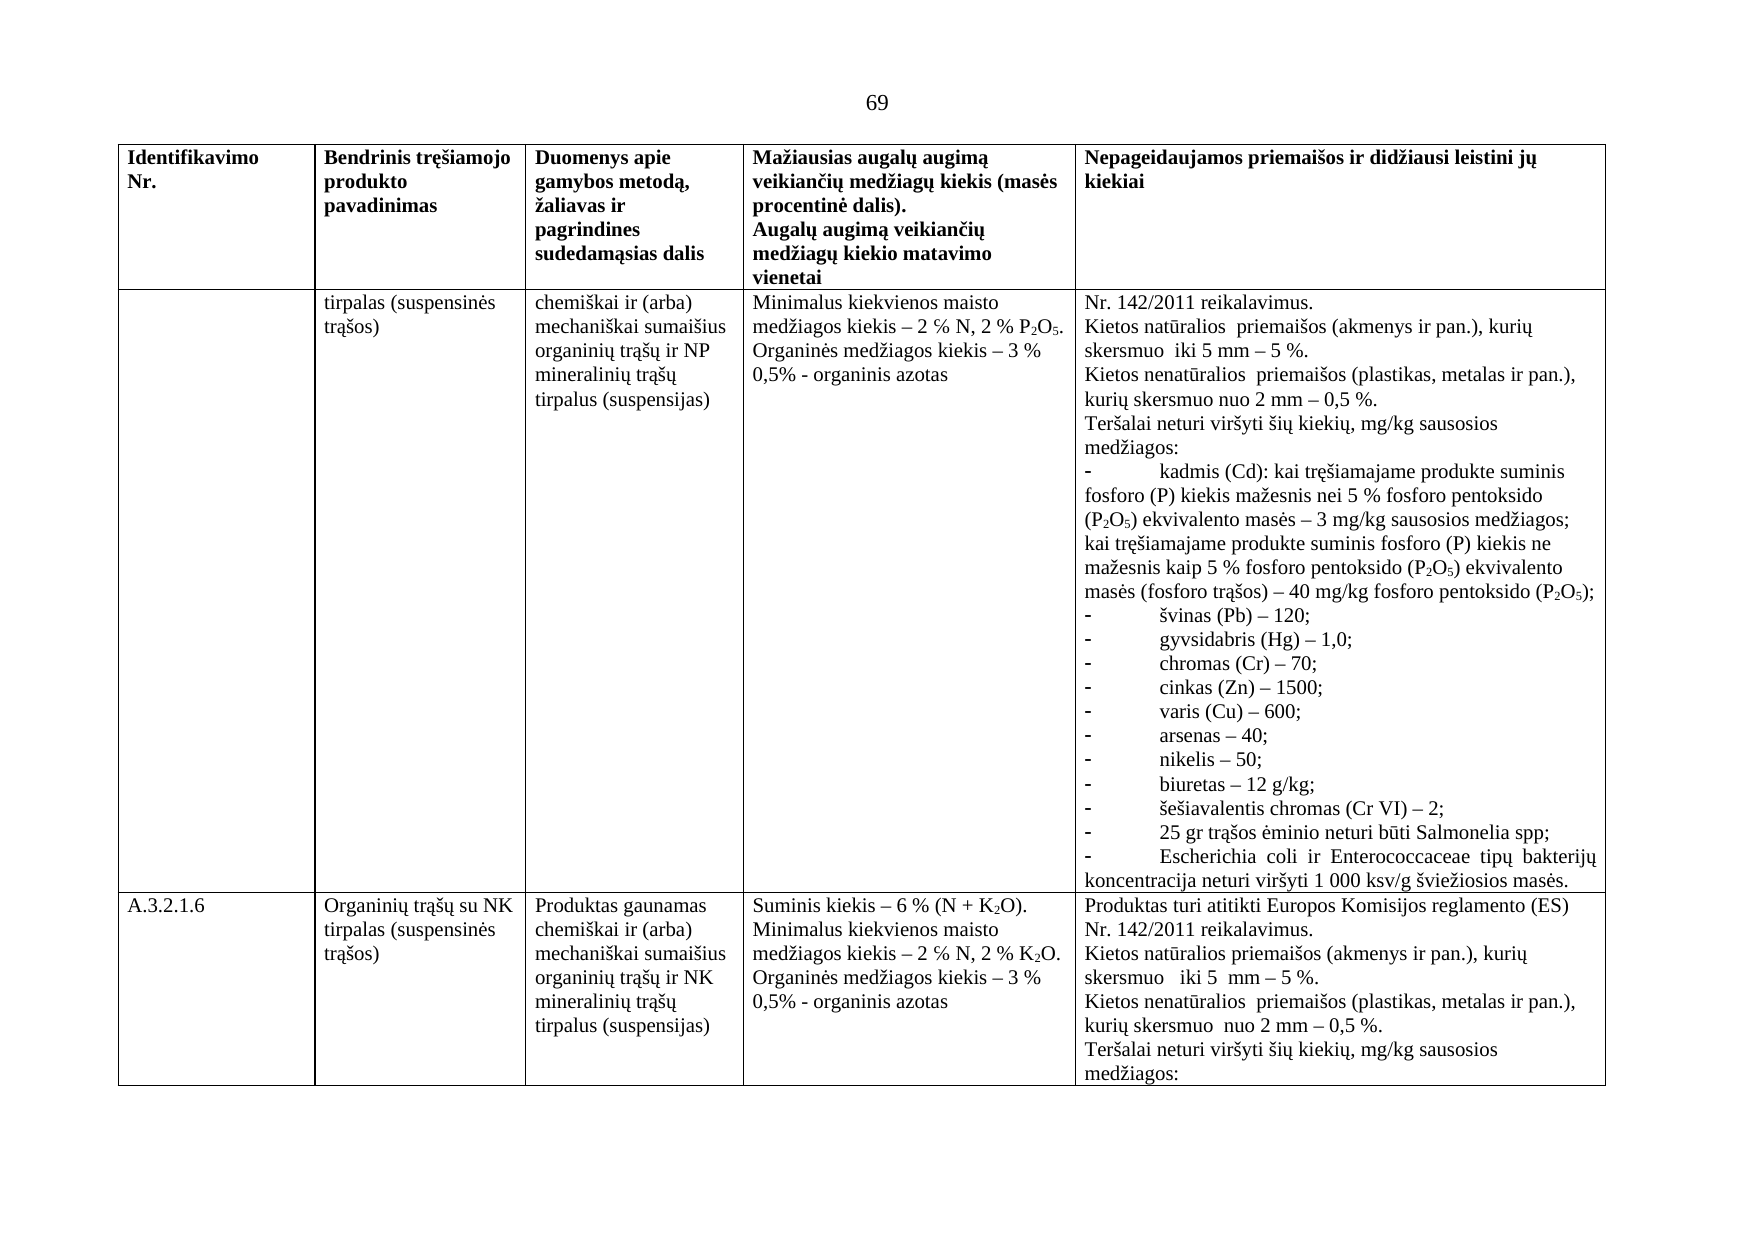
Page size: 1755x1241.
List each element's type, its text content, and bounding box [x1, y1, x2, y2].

table_cell Produktas turi atitikti Europos Komisijos reglamento (ES) Nr. 142/2011 reikalavimus. Kietos natūralios priemaišos (akmenys ir pan.), kurių skersmuo iki 5 mm – 5 %. Kietos nenatūralios priemaišos (plastikas, metalas ir pan.), kurių skersmuo nuo 2 mm – 0,5 %. Teršalai neturi viršyti šių kiekių, mg/kg sausosios medžiagos: [1076, 893, 1605, 1085]
table_cell Minimalus kiekvienos maisto medžiagos kiekis – 2 ℅ N, 2 % P2O5. Organinės medžiagos kiekis – 3 % 0,5% - organinis azotas [744, 290, 1075, 892]
table_header Nepageidaujamos priemaišos ir didžiausi leistini jų kiekiai [1076, 145, 1605, 289]
table_header Identifikavimo Nr. [119, 145, 314, 289]
table_cell Suminis kiekis – 6 % (N + K2O). Minimalus kiekvienos maisto medžiagos kiekis – 2 ℅ N, 2 % K2O. Organinės medžiagos kiekis – 3 % 0,5% - organinis azotas [744, 893, 1075, 1085]
table_cell Organinių trąšų su NK tirpalas (suspensinės trąšos) [316, 893, 525, 1085]
table_header Bendrinis tręšiamojo produkto pavadinimas [316, 145, 525, 289]
table_cell Produktas gaunamas chemiškai ir (arba) mechaniškai sumaišius organinių trąšų ir NK mineralinių trąšų tirpalus (suspensijas) [526, 893, 743, 1085]
table_header Mažiausias augalų augimą veikiančių medžiagų kiekis (masės procentinė dalis). Augalų augimą veikiančių medžiagų kiekio matavimo vienetai [744, 145, 1075, 289]
table_header Duomenys apie gamybos metodą, žaliavas ir pagrindines sudedamąsias dalis [526, 145, 743, 289]
table_cell A.3.2.1.6 [119, 893, 314, 1085]
table_cell chemiškai ir (arba) mechaniškai sumaišius organinių trąšų ir NP mineralinių trąšų tirpalus (suspensijas) [526, 290, 743, 892]
table_cell [119, 290, 314, 892]
table_cell tirpalas (suspensinės trąšos) [316, 290, 525, 892]
table_cell Nr. 142/2011 reikalavimus. Kietos natūralios priemaišos (akmenys ir pan.), kurių skersmuo iki 5 mm – 5 %. Kietos nenatūralios priemaišos (plastikas, metalas ir pan.), kurių skersmuo nuo 2 mm – 0,5 %. Teršalai neturi viršyti šių kiekių, mg/kg sausosios medžiagos:  kadmis (Cd): kai tręšiamajame produkte suminis fosforo (P) kiekis mažesnis nei 5 % fosforo pentoksido (P2O5) ekvivalento masės – 3 mg/kg sausosios medžiagos; kai tręšiamajame produkte suminis fosforo (P) kiekis ne mažesnis kaip 5 % fosforo pentoksido (P2O5) ekvivalento masės (fosforo trąšos) – 40 mg/kg fosforo pentoksido (P2O5);  švinas (Pb) – 120;  gyvsidabris (Hg) – 1,0;  chromas (Cr) – 70;  cinkas (Zn) – 1500;  varis (Cu) – 600;  arsenas – 40;  nikelis – 50;  biuretas – 12 g/kg;  šešiavalentis chromas (Cr VI) – 2;  25 gr trąšos ėminio neturi būti Salmonelia spp;  Escherichia coli ir Enterococcaceae tipų bakterijų koncentracija neturi viršyti 1 000 ksv/g šviežiosios masės. [1076, 290, 1605, 892]
